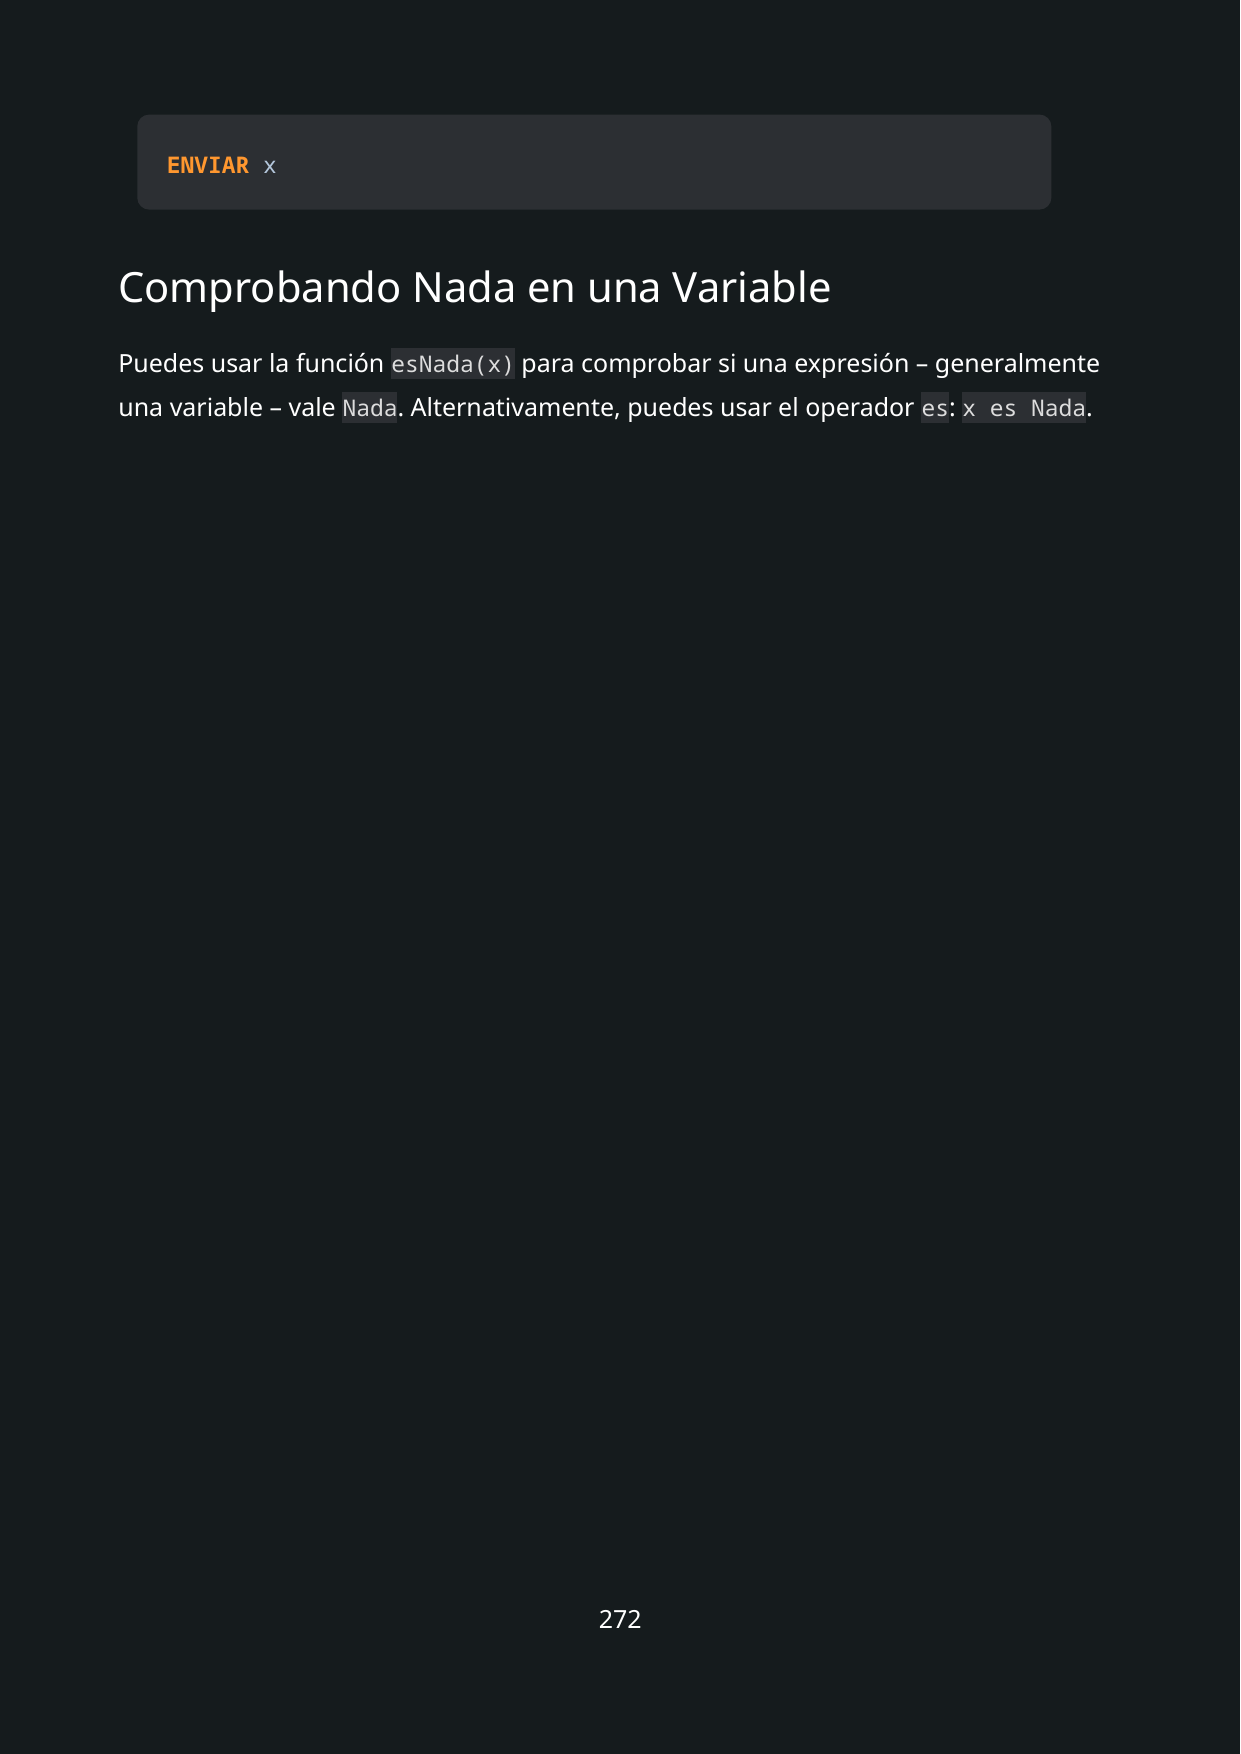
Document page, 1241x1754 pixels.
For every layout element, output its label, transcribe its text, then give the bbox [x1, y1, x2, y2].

text Puedes usar la función esNada(x) para comprobar si una expresión – generalmente una variable – vale Nada. Alternativamente, puedes usar el operador es: x es Nada. [118, 345, 1122, 424]
subtitle Comprobando Nada en una Variable [118, 258, 1122, 315]
